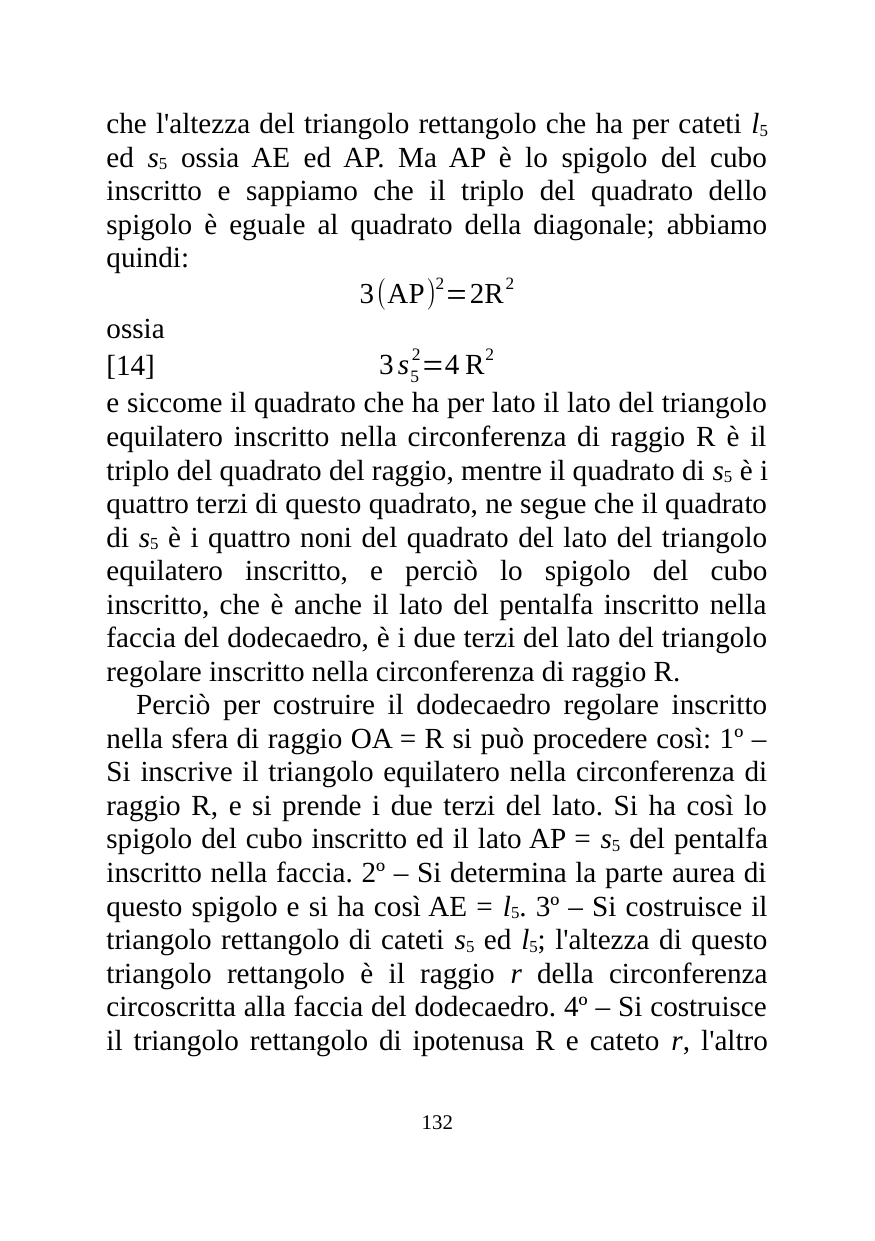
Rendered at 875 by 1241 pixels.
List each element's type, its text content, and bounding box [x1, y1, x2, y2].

text Perciò per costruire il dodecaedro regolare inscritto nella sfera di raggio OA = R si può procedere così: 1º – Si inscrive il triangolo equilatero nella circonferenza di raggio R, e si prende i due terzi del lato. Si ha così lo spigolo del cubo inscritto ed il lato AP = s5 del pentalfa inscritto nella faccia. 2º – Si determina la parte aurea di questo spigolo e si ha così AE = l5. 3º – Si costruisce il triangolo rettangolo di cateti s5 ed l5; l'altezza di questo triangolo rettangolo è il raggio r della circonferenza circoscritta alla faccia del dodecaedro. 4º – Si costruisce il triangolo rettangolo di ipotenusa R e cateto r, l'altro [106, 687, 768, 1056]
text che l'altezza del triangolo rettangolo che ha per cateti l5 ed s5 ossia AE ed AP. Ma AP è lo spigolo del cubo inscritto e sappiamo che il triplo del quadrato dello spigolo è eguale al quadrato della diagonale; abbiamo quindi: [106, 106, 768, 274]
text ossia [106, 311, 768, 345]
text e siccome il quadrato che ha per lato il lato del triangolo equilatero inscritto nella circonferenza di raggio R è il triplo del quadrato del raggio, mentre il quadrato di s5 è i quattro terzi di questo quadrato, ne segue che il quadrato di s5 è i quattro noni del quadrato del lato del triangolo equilatero inscritto, e perciò lo spigolo del cubo inscritto, che è anche il lato del pentalfa inscritto nella faccia del dodecaedro, è i due terzi del lato del triangolo regolare inscritto nella circonferenza di raggio R. [106, 386, 768, 687]
text [14] [106, 345, 768, 386]
